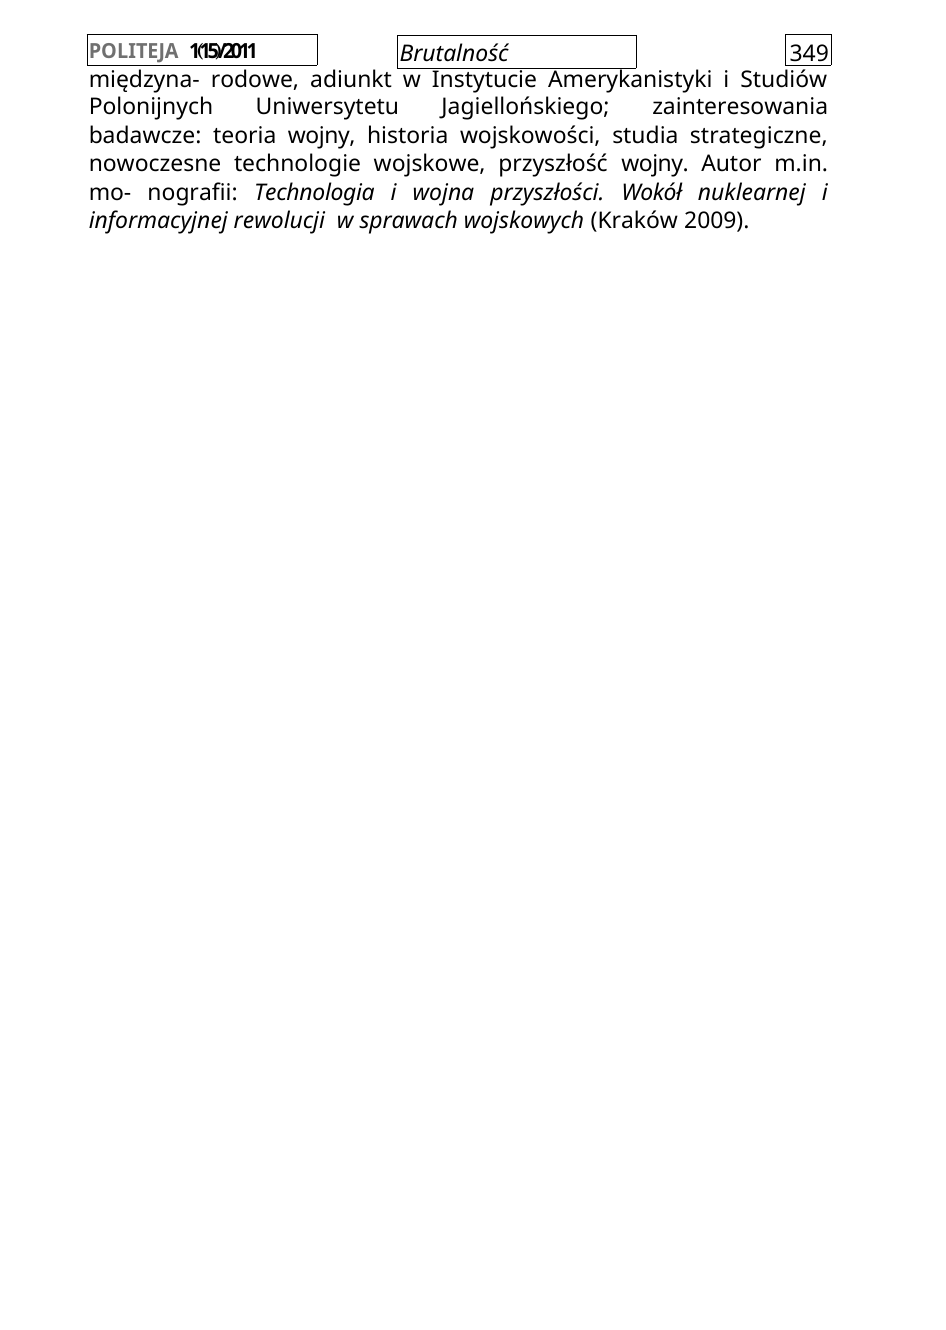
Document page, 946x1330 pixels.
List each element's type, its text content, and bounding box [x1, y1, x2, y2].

text międzyna- rodowe, adiunkt w Instytucie Amerykanistyki i Studiów Polonijnych Uniwersytetu Jagiellońskiego; zainteresowania badawcze: teoria wojny, historia wojskowości, studia strategiczne, nowoczesne technologie wojskowe, przyszłość wojny. Autor m.in. mo- nografii: Technologia i wojna przyszłości. Wokół nuklearnej i informacyjnej rewolucji w sprawach wojskowych (Kraków 2009). [88, 64, 828, 235]
